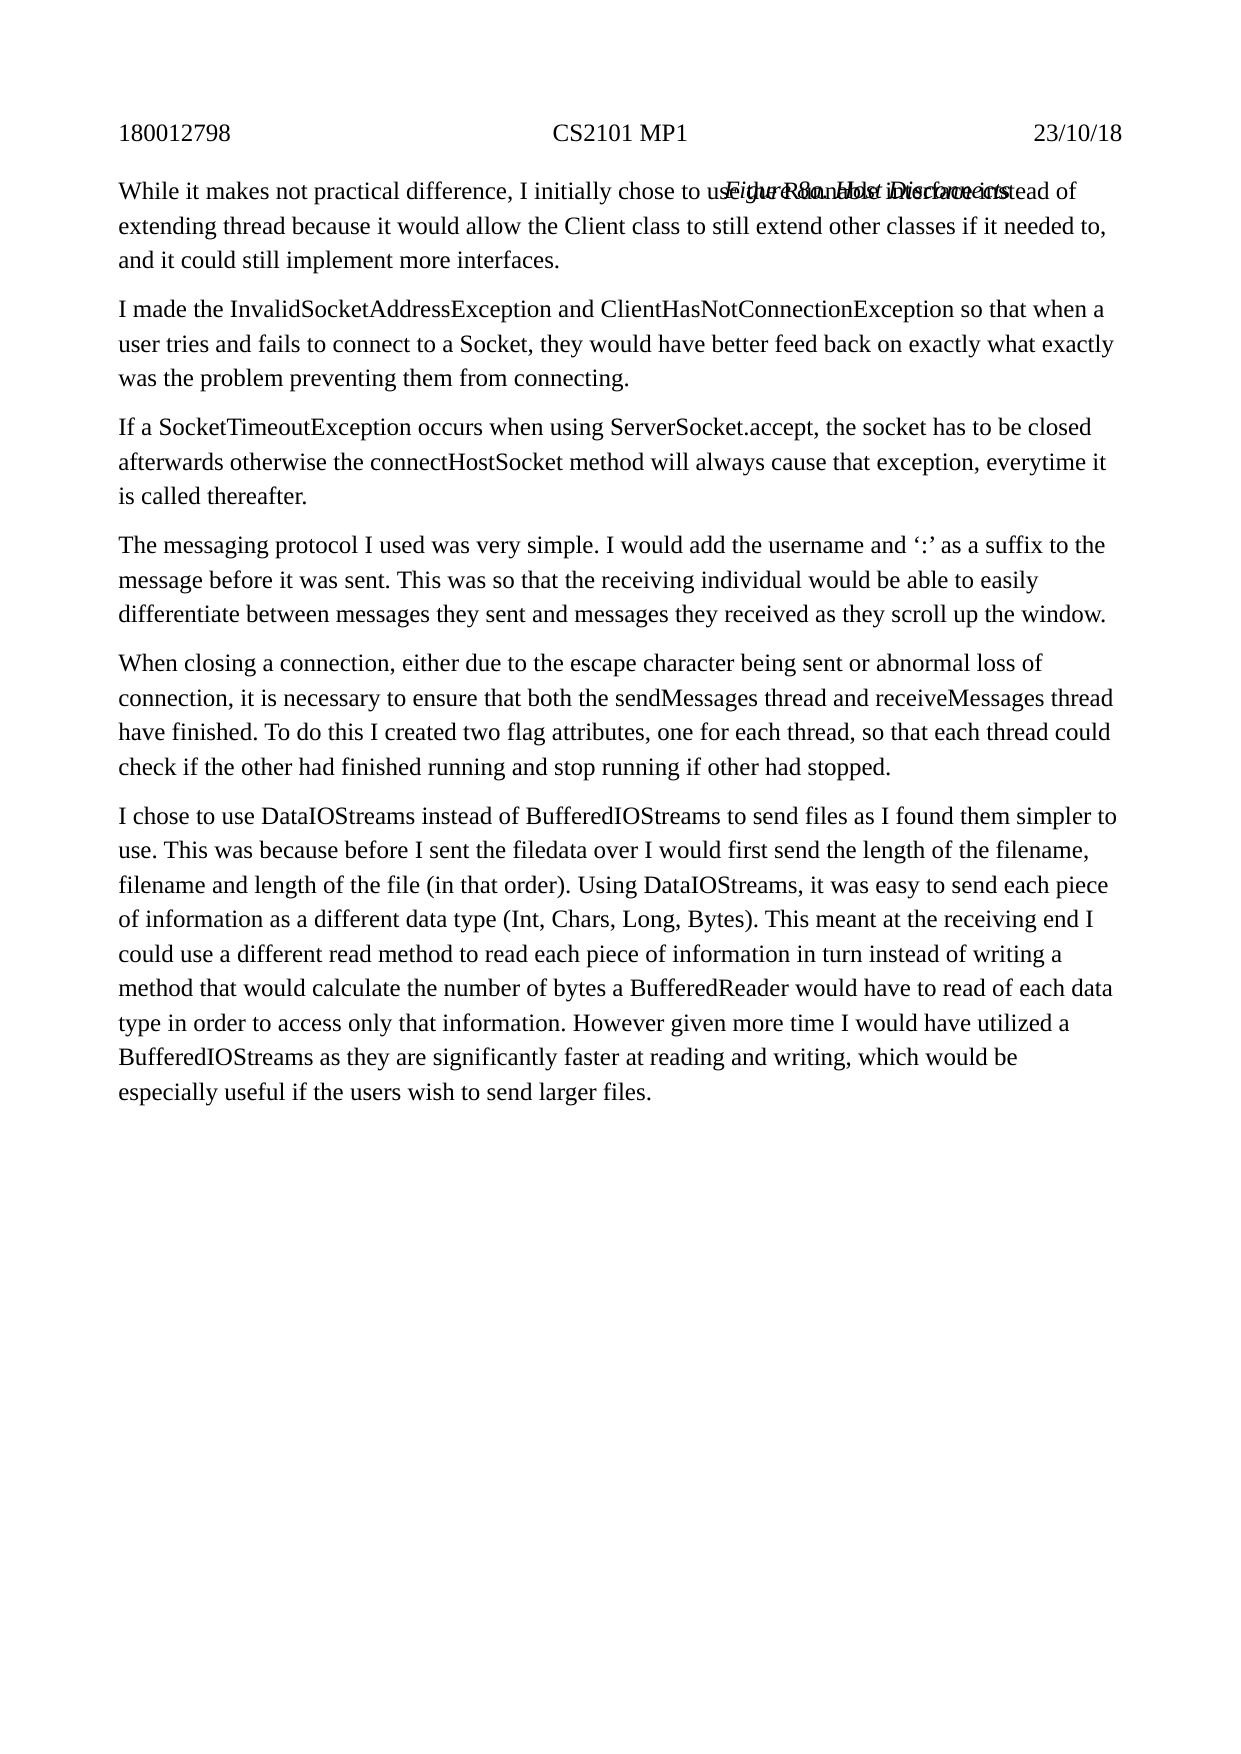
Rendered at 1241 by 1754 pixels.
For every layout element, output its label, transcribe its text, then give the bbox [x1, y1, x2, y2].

text I made the InvalidSocketAddressException and ClientHasNotConnectionException so that when a user tries and fails to connect to a Socket, they would have better feed back on exactly what exactly was the problem preventing them from connecting. [118, 294, 1122, 392]
text I chose to use DataIOStreams instead of BufferedIOStreams to send files as I found them simpler to use. This was because before I sent the filedata over I would first send the length of the filename, filename and length of the file (in that order). Using DataIOStreams, it was easy to send each piece of information as a different data type (Int, Chars, Long, Bytes). This meant at the receiving end I could use a different read method to read each piece of information in turn instead of writing a method that would calculate the number of bytes a BufferedReader would have to read of each data type in order to access only that information. However given more time I would have utilized a BufferedIOStreams as they are significantly faster at reading and writing, which would be especially useful if the users wish to send larger files. [118, 801, 1122, 1106]
text The messaging protocol I used was very simple. I would add the username and ‘:’ as a suffix to the message before it was sent. This was so that the receiving individual would be able to easily differentiate between messages they sent and messages they received as they scroll up the window. [118, 530, 1122, 628]
text When closing a connection, either due to the escape character being sent or abnormal loss of connection, it is necessary to ensure that both the sendMessages thread and receiveMessages thread have finished. To do this I created two flag attributes, one for each thread, so that each thread could check if the other had finished running and stop running if other had stopped. [118, 648, 1122, 781]
text While it makes not practical difference, I initially chose to use the Runnable interface instead of extending thread because it would allow the Client class to still extend other classes if it needed to, and it could still implement more interfaces. [118, 176, 1122, 274]
text If a SocketTimeoutException occurs when using ServerSocket.accept, the socket has to be closed afterwards otherwise the connectHostSocket method will always cause that exception, everytime it is called thereafter. [118, 412, 1122, 510]
